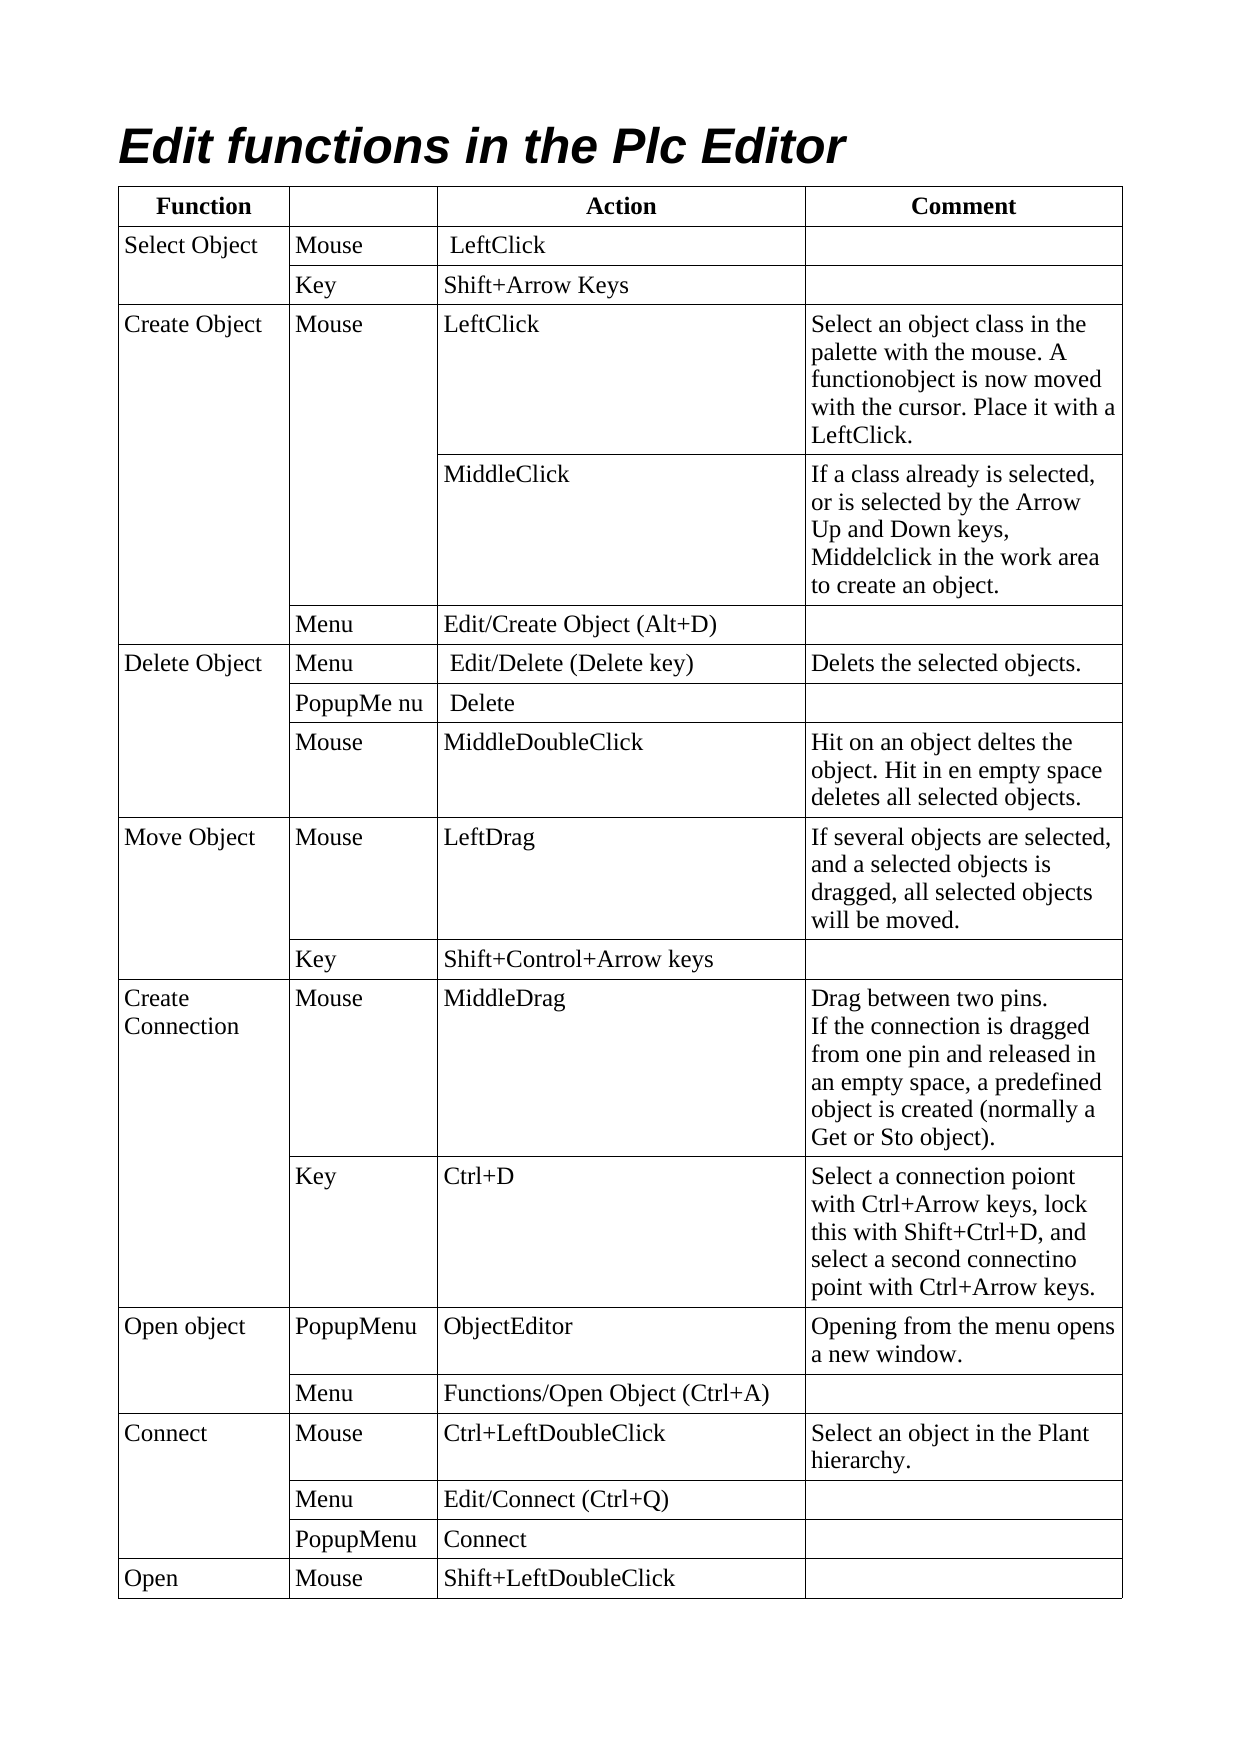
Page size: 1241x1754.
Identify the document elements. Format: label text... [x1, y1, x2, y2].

table_cell Mouse [290, 305, 437, 604]
table_cell Open [119, 1559, 289, 1598]
table_cell Select a connection poiont with Ctrl+Arrow keys, lock this with Shift+Ctrl+D, and select a second connectino point with Ctrl+Arrow keys. [806, 1157, 1122, 1307]
table_cell Create Object [119, 305, 289, 644]
table_cell [806, 1481, 1122, 1519]
table_cell MiddleClick [438, 455, 805, 604]
table_cell [806, 606, 1122, 644]
subtitle Edit functions in the Plc Editor [118, 118, 1122, 174]
table_cell Shift+LeftDoubleClick [438, 1559, 805, 1598]
table_header Action [438, 187, 805, 226]
table_cell Edit/Delete (Delete key) [438, 645, 805, 683]
table_cell [806, 684, 1122, 722]
table_cell PopupMenu [290, 1520, 437, 1558]
table_cell LeftClick [438, 305, 805, 454]
table_cell If several objects are selected, and a selected objects is dragged, all selected objects will be moved. [806, 818, 1122, 939]
table_cell Mouse [290, 1559, 437, 1598]
table_cell LeftClick [438, 227, 805, 265]
table_cell Open object [119, 1308, 289, 1413]
table_cell MiddleDoubleClick [438, 723, 805, 817]
table_cell Ctrl+D [438, 1157, 805, 1307]
table_cell Drag between two pins. If the connection is dragged from one pin and released in an empty space, a predefined object is created (normally a Get or Sto object). [806, 980, 1122, 1156]
table_cell Edit/Create Object (Alt+D) [438, 606, 805, 644]
table_cell Move Object [119, 818, 289, 979]
table_cell Create Connection [119, 980, 289, 1307]
table_cell Delete Object [119, 645, 289, 817]
table_header [290, 187, 437, 226]
table_cell Menu [290, 1375, 437, 1413]
table_cell [806, 227, 1122, 265]
table_cell PopupMe nu [290, 684, 437, 722]
table_cell Edit/Connect (Ctrl+Q) [438, 1481, 805, 1519]
table_cell Functions/Open Object (Ctrl+A) [438, 1375, 805, 1413]
table_cell Mouse [290, 723, 437, 817]
table_header Comment [806, 187, 1122, 226]
table_header Function [119, 187, 289, 226]
table_cell Key [290, 1157, 437, 1307]
table_cell [806, 940, 1122, 979]
table_cell Menu [290, 645, 437, 683]
table_cell Shift+Control+Arrow keys [438, 940, 805, 979]
table_cell Mouse [290, 1414, 437, 1480]
table_cell If a class already is selected, or is selected by the Arrow Up and Down keys, Middelclick in the work area to create an object. [806, 455, 1122, 604]
table_cell Key [290, 266, 437, 304]
table_cell LeftDrag [438, 818, 805, 939]
table_cell Mouse [290, 980, 437, 1156]
table_cell Ctrl+LeftDoubleClick [438, 1414, 805, 1480]
table_cell Hit on an object deltes the object. Hit in en empty space deletes all selected objects. [806, 723, 1122, 817]
table_cell [806, 1559, 1122, 1598]
table_cell Key [290, 940, 437, 979]
table_cell Delets the selected objects. [806, 645, 1122, 683]
table_cell Mouse [290, 818, 437, 939]
table_cell Opening from the menu opens a new window. [806, 1308, 1122, 1373]
table_cell Shift+Arrow Keys [438, 266, 805, 304]
table_cell Select an object in the Plant hierarchy. [806, 1414, 1122, 1480]
table_cell Select Object [119, 227, 289, 304]
table_cell Connect [119, 1414, 289, 1558]
table_cell MiddleDrag [438, 980, 805, 1156]
table_cell Menu [290, 1481, 437, 1519]
table_cell ObjectEditor [438, 1308, 805, 1373]
table_cell Select an object class in the palette with the mouse. A functionobject is now moved with the cursor. Place it with a LeftClick. [806, 305, 1122, 454]
table_cell Connect [438, 1520, 805, 1558]
table_cell [806, 1375, 1122, 1413]
table_cell [806, 1520, 1122, 1558]
table_cell Mouse [290, 227, 437, 265]
table_cell [806, 266, 1122, 304]
table_cell PopupMenu [290, 1308, 437, 1373]
table_cell Delete [438, 684, 805, 722]
table_cell Menu [290, 606, 437, 644]
